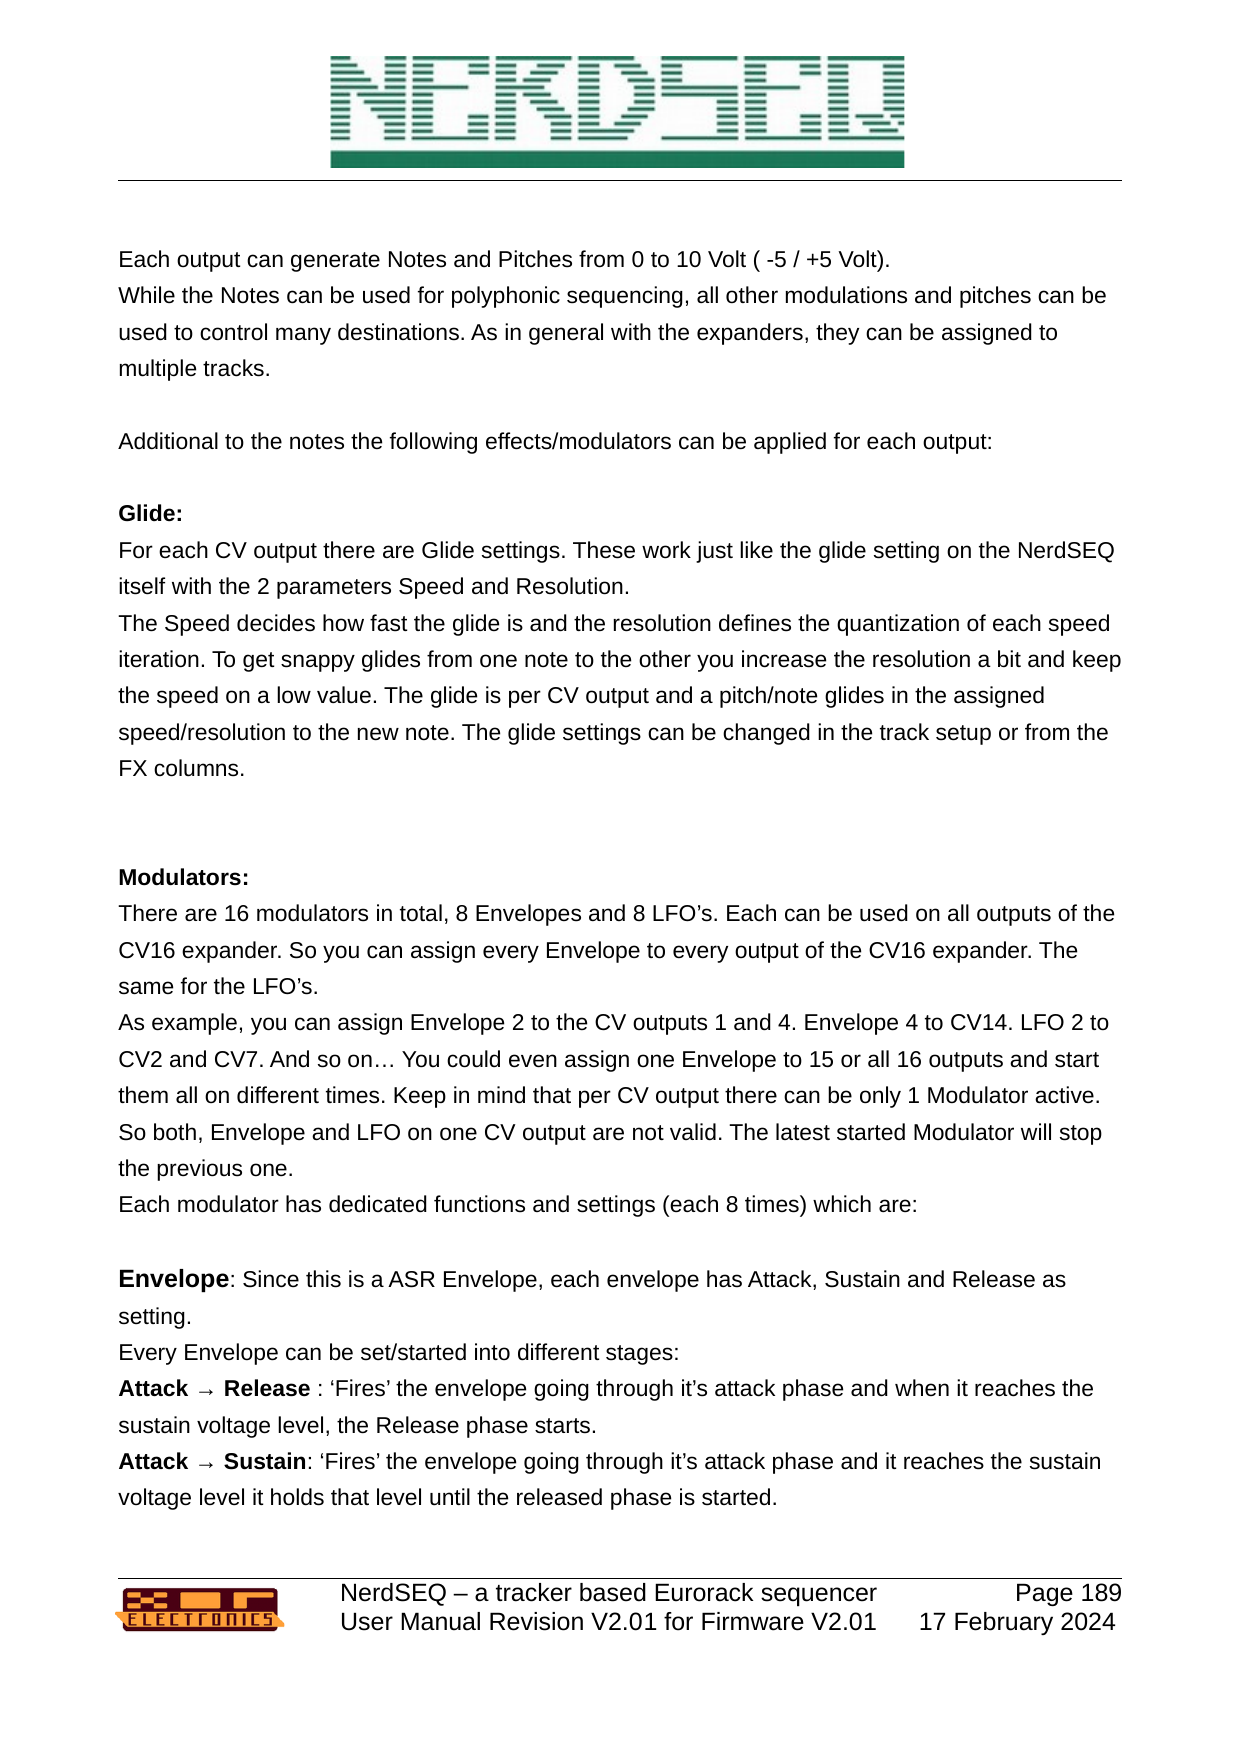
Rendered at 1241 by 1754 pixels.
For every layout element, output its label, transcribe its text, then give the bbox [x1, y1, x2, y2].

text The Speed decides how fast the glide is and the resolution defines the quantization of each speed iteration. To get snappy glides from one note to the other you increase the resolution a bit and keep the speed on a low value. The glide is per CV output and a pitch/note glides in the assigned speed/resolution to the new note. The glide settings can be changed in the track setup or from the FX columns. [118, 609, 1122, 781]
picture [115, 1584, 285, 1634]
text Attack → Release : ‘Fires’ the envelope going through it’s attack phase and when it reaches the sustain voltage level, the Release phase starts. [118, 1375, 1122, 1438]
text As example, you can assign Envelope 2 to the CV outputs 1 and 4. Envelope 4 to CV14. LFO 2 to CV2 and CV7. And so on… You could even assign one Envelope to 15 or all 16 outputs and start them all on different times. Keep in mind that per CV output there can be only 1 Modulator active. So both, Envelope and LFO on one CV output are not valid. The latest started Modulator will stop the previous one. [118, 1009, 1122, 1181]
text Each modulator has dedicated functions and settings (each 8 times) which are: [118, 1191, 1122, 1217]
text Additional to the notes the following effects/modulators can be applied for each output: [118, 428, 1122, 454]
text While the Notes can be used for polyphonic sequencing, all other modulations and pitches can be used to control many destinations. As in general with the expanders, they can be assigned to multiple tracks. [118, 282, 1122, 381]
text Each output can generate Notes and Pitches from 0 to 10 Volt ( -5 / +5 Volt). [118, 246, 1122, 272]
text Glide: [118, 500, 1122, 527]
text There are 16 modulators in total, 8 Envelopes and 8 LFO’s. Each can be used on all outputs of the CV16 expander. So you can assign every Envelope to every output of the CV16 expander. The same for the LFO’s. [118, 900, 1122, 999]
text For each CV output there are Glide settings. These work just like the glide setting on the NerdSEQ itself with the 2 parameters Speed and Resolution. [118, 537, 1122, 599]
text Modulators: [118, 864, 1122, 890]
picture [330, 56, 905, 168]
text Every Envelope can be set/started into different stages: [118, 1339, 1122, 1365]
text Envelope: Since this is a ASR Envelope, each envelope has Attack, Sustain and Release as setting. [118, 1264, 1122, 1329]
text Attack → Sustain: ‘Fires’ the envelope going through it’s attack phase and it reaches the sustain voltage level it holds that level until the released phase is started. [118, 1448, 1122, 1511]
